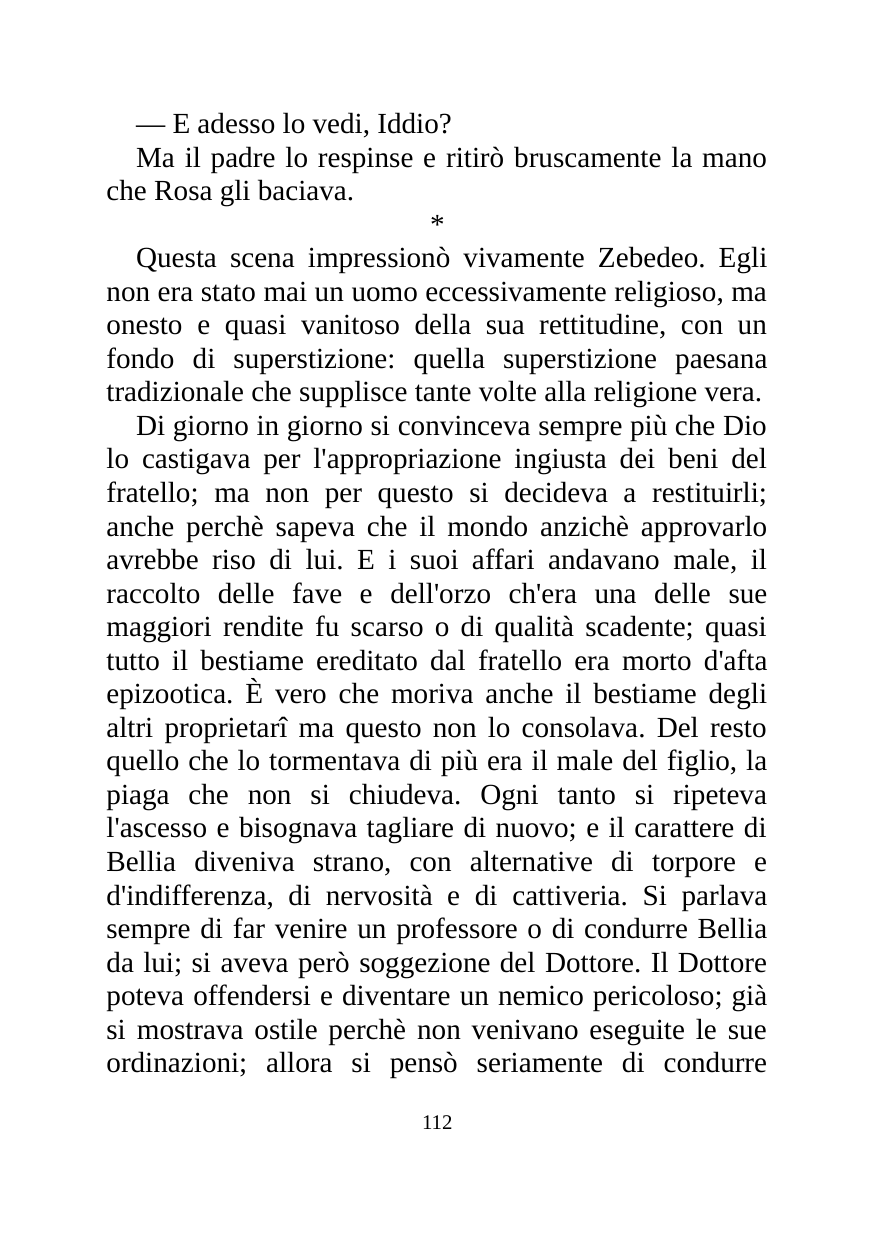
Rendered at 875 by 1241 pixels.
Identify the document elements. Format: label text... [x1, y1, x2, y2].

text — E adesso lo vedi, Iddio? [106, 106, 768, 140]
text Di giorno in giorno si convinceva sempre più che Dio lo castigava per l'appropriazione ingiusta dei beni del fratello; ma non per questo si decideva a restituirli; anche perchè sapeva che il mondo anzichè approvarlo avrebbe riso di lui. E i suoi affari andavano male, il raccolto delle fave e dell'orzo ch'era una delle sue maggiori rendite fu scarso o di qualità scadente; quasi tutto il bestiame ereditato dal fratello era morto d'afta epizootica. È vero che moriva anche il bestiame degli altri proprietarî ma questo non lo consolava. Del resto quello che lo tormentava di più era il male del figlio, la piaga che non si chiudeva. Ogni tanto si ripeteva l'ascesso e bisognava tagliare di nuovo; e il carattere di Bellia diveniva strano, con alternative di torpore e d'indifferenza, di nervosità e di cattiveria. Si parlava sempre di far venire un professore o di condurre Bellia da lui; si aveva però soggezione del Dottore. Il Dottore poteva offendersi e diventare un nemico pericoloso; già si mostrava ostile perchè non venivano eseguite le sue ordinazioni; allora si pensò seriamente di condurre [106, 408, 768, 1079]
text * [106, 207, 768, 240]
text Questa scena impressionò vivamente Zebedeo. Egli non era stato mai un uomo eccessivamente religioso, ma onesto e quasi vanitoso della sua rettitudine, con un fondo di superstizione: quella superstizione paesana tradizionale che supplisce tante volte alla religione vera. [106, 240, 768, 408]
text Ma il padre lo respinse e ritirò bruscamente la mano che Rosa gli baciava. [106, 140, 768, 207]
